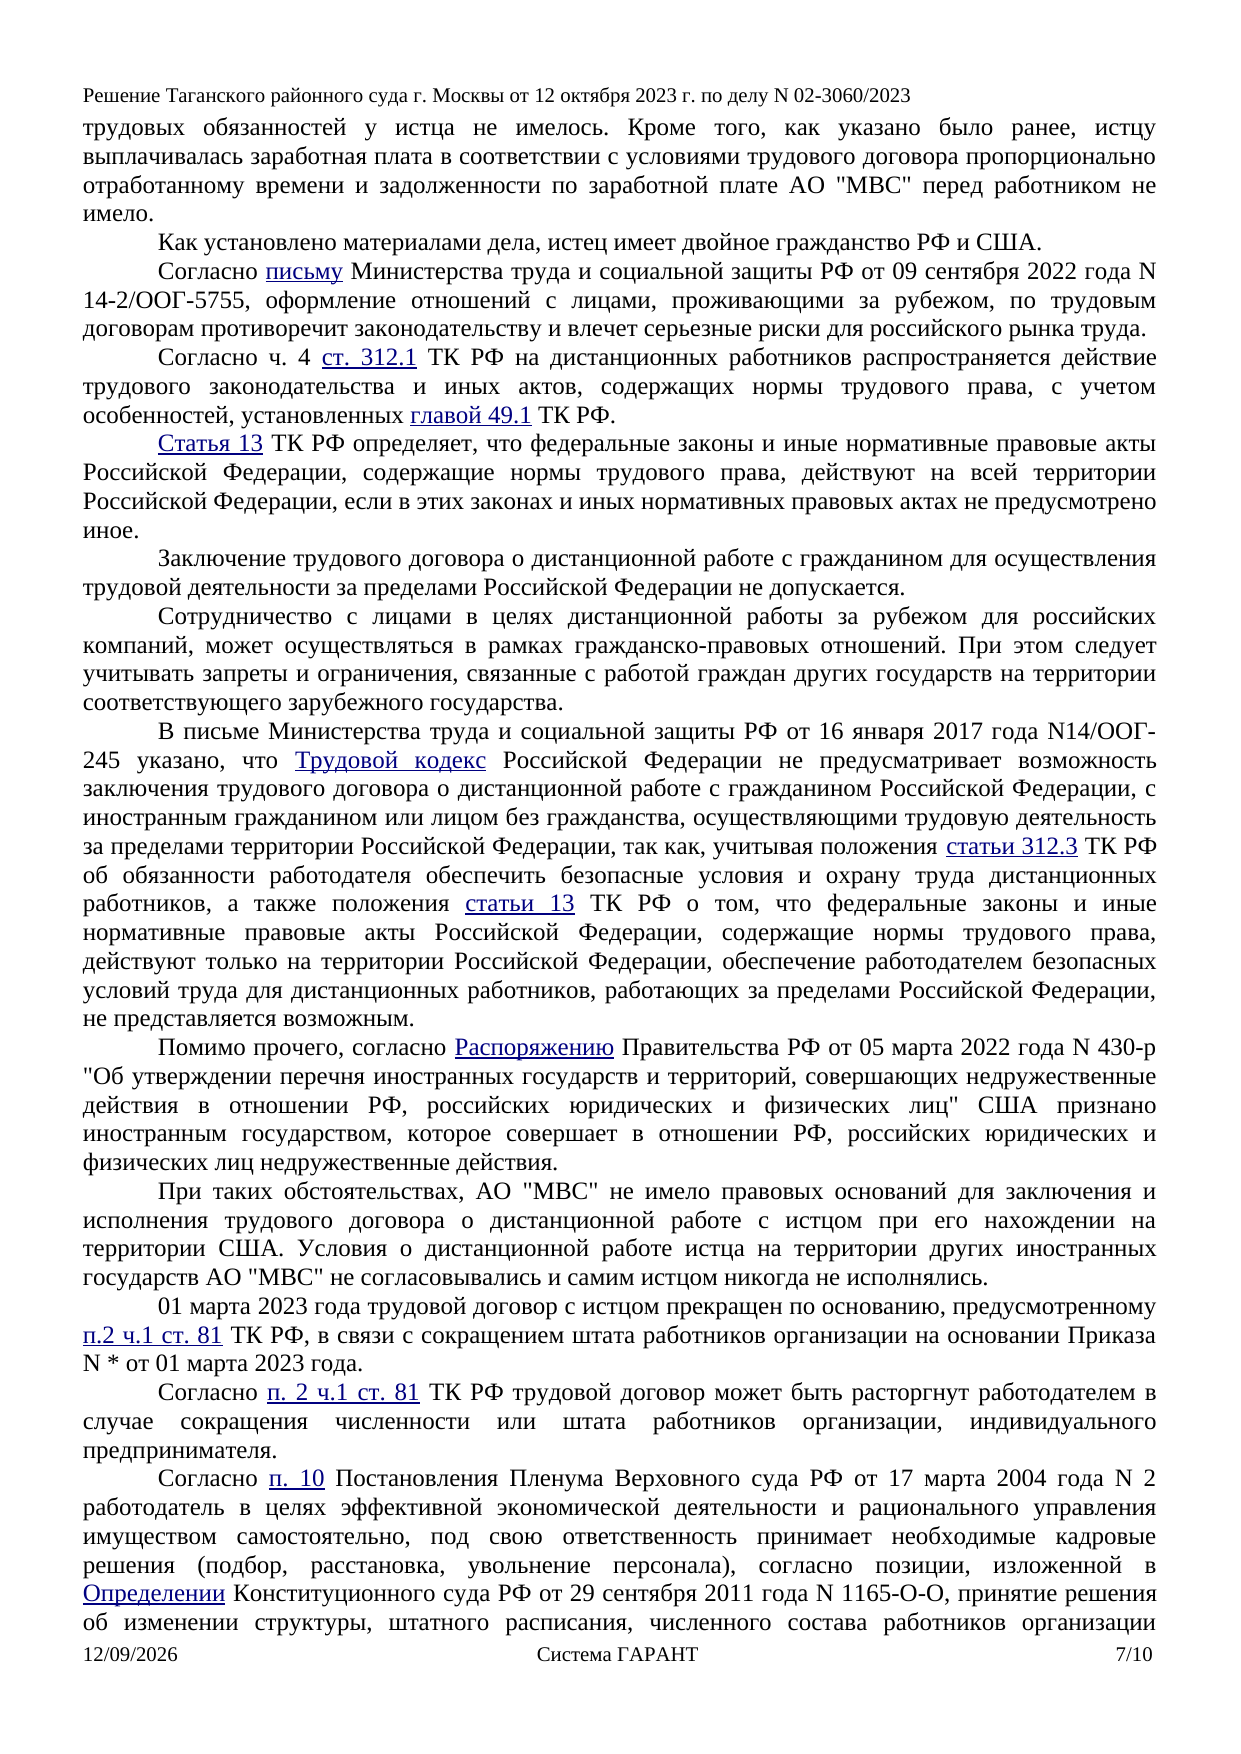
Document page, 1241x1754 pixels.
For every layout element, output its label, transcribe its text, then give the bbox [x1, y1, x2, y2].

text Согласно письму Министерства труда и социальной защиты РФ от 09 сентября 2022 года N 14-2/ООГ-5755, оформление отношений с лицами, проживающими за рубежом, по трудовым договорам противоречит законодательству и влечет серьезные риски для российского рынка труда. [83, 256, 1157, 342]
text 01 марта 2023 года трудовой договор с истцом прекращен по основанию, предусмотренному п.2 ч.1 ст. 81 ТК РФ, в связи с сокращением штата работников организации на основании Приказа N * от 01 марта 2023 года. [83, 1291, 1157, 1377]
text трудовых обязанностей у истца не имелось. Кроме того, как указано было ранее, истцу выплачивалась заработная плата в соответствии с условиями трудового договора пропорционально отработанному времени и задолженности по заработной плате АО "МВС" перед работником не имело. [83, 112, 1157, 227]
text Как установлено материалами дела, истец имеет двойное гражданство РФ и США. [83, 227, 1157, 256]
text В письме Министерства труда и социальной защиты РФ от 16 января 2017 года N14/ООГ-245 указано, что Трудовой кодекс Российской Федерации не предусматривает возможность заключения трудового договора о дистанционной работе с гражданином Российской Федерации, с иностранным гражданином или лицом без гражданства, осуществляющими трудовую деятельность за пределами территории Российской Федерации, так как, учитывая положения статьи 312.3 ТК РФ об обязанности работодателя обеспечить безопасные условия и охрану труда дистанционных работников, а также положения статьи 13 ТК РФ о том, что федеральные законы и иные нормативные правовые акты Российской Федерации, содержащие нормы трудового права, действуют только на территории Российской Федерации, обеспечение работодателем безопасных условий труда для дистанционных работников, работающих за пределами Российской Федерации, не представляется возможным. [83, 716, 1157, 1032]
text При таких обстоятельствах, АО "МВС" не имело правовых оснований для заключения и исполнения трудового договора о дистанционной работе с истцом при его нахождении на территории США. Условия о дистанционной работе истца на территории других иностранных государств АО "МВС" не согласовывались и самим истцом никогда не исполнялись. [83, 1176, 1157, 1291]
text Статья 13 ТК РФ определяет, что федеральные законы и иные нормативные правовые акты Российской Федерации, содержащие нормы трудового права, действуют на всей территории Российской Федерации, если в этих законах и иных нормативных правовых актах не предусмотрено иное. [83, 428, 1157, 543]
text Помимо прочего, согласно Распоряжению Правительства РФ от 05 марта 2022 года N 430-р "Об утверждении перечня иностранных государств и территорий, совершающих недружественные действия в отношении РФ, российских юридических и физических лиц" США признано иностранным государством, которое совершает в отношении РФ, российских юридических и физических лиц недружественные действия. [83, 1032, 1157, 1176]
text Заключение трудового договора о дистанционной работе с гражданином для осуществления трудовой деятельности за пределами Российской Федерации не допускается. [83, 543, 1157, 601]
text Согласно п. 2 ч.1 ст. 81 ТК РФ трудовой договор может быть расторгнут работодателем в случае сокращения численности или штата работников организации, индивидуального предпринимателя. [83, 1377, 1157, 1463]
text Сотрудничество с лицами в целях дистанционной работы за рубежом для российских компаний, может осуществляться в рамках гражданско-правовых отношений. При этом следует учитывать запреты и ограничения, связанные с работой граждан других государств на территории соответствующего зарубежного государства. [83, 601, 1157, 716]
text Согласно п. 10 Постановления Пленума Верховного суда РФ от 17 марта 2004 года N 2 работодатель в целях эффективной экономической деятельности и рационального управления имуществом самостоятельно, под свою ответственность принимает необходимые кадровые решения (подбор, расстановка, увольнение персонала), согласно позиции, изложенной в Определении Конституционного суда РФ от 29 сентября 2011 года N 1165-О-О, принятие решения об изменении структуры, штатного расписания, численного состава работников организации [83, 1463, 1157, 1636]
text Согласно ч. 4 ст. 312.1 ТК РФ на дистанционных работников распространяется действие трудового законодательства и иных актов, содержащих нормы трудового права, с учетом особенностей, установленных главой 49.1 ТК РФ. [83, 342, 1157, 428]
